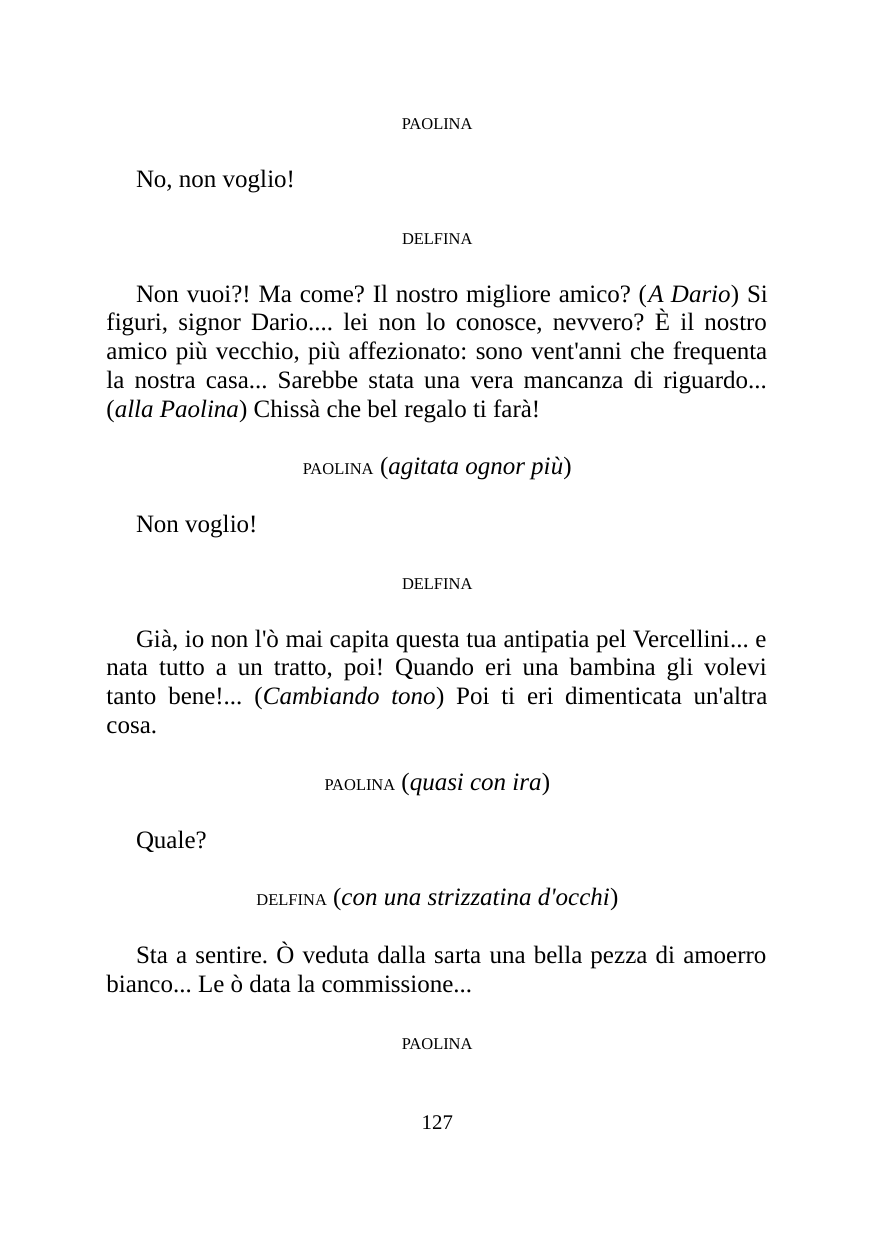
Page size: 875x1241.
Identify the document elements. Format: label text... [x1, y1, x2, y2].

text Non voglio! [106, 509, 768, 537]
text paolina (quasi con ira) [106, 767, 768, 796]
text paolina [106, 1026, 768, 1055]
text Sta a sentire. Ò veduta dalla sarta una bella pezza di amoerro bianco... Le ò data la commissione... [106, 940, 768, 997]
text Quale? [106, 825, 768, 854]
text paolina [106, 106, 768, 135]
text No, non voglio! [106, 164, 768, 192]
text paolina (agitata ognor più) [106, 451, 768, 480]
text delfina [106, 566, 768, 595]
text delfina [106, 221, 768, 250]
text Già, io non l'ò mai capita questa tua antipatia pel Vercellini... e nata tutto a un tratto, poi! Quando eri una bambina gli volevi tanto bene!... (Cambiando tono) Poi ti eri dimenticata un'altra cosa. [106, 624, 768, 739]
text delfina (con una strizzatina d'occhi) [106, 882, 768, 911]
text Non vuoi?! Ma come? Il nostro migliore amico? (A Dario) Si figuri, signor Dario.... lei non lo conosce, nevvero? È il nostro amico più vecchio, più affezionato: sono vent'anni che frequenta la nostra casa... Sarebbe stata una vera mancanza di riguardo... (alla Paolina) Chissà che bel regalo ti farà! [106, 279, 768, 422]
